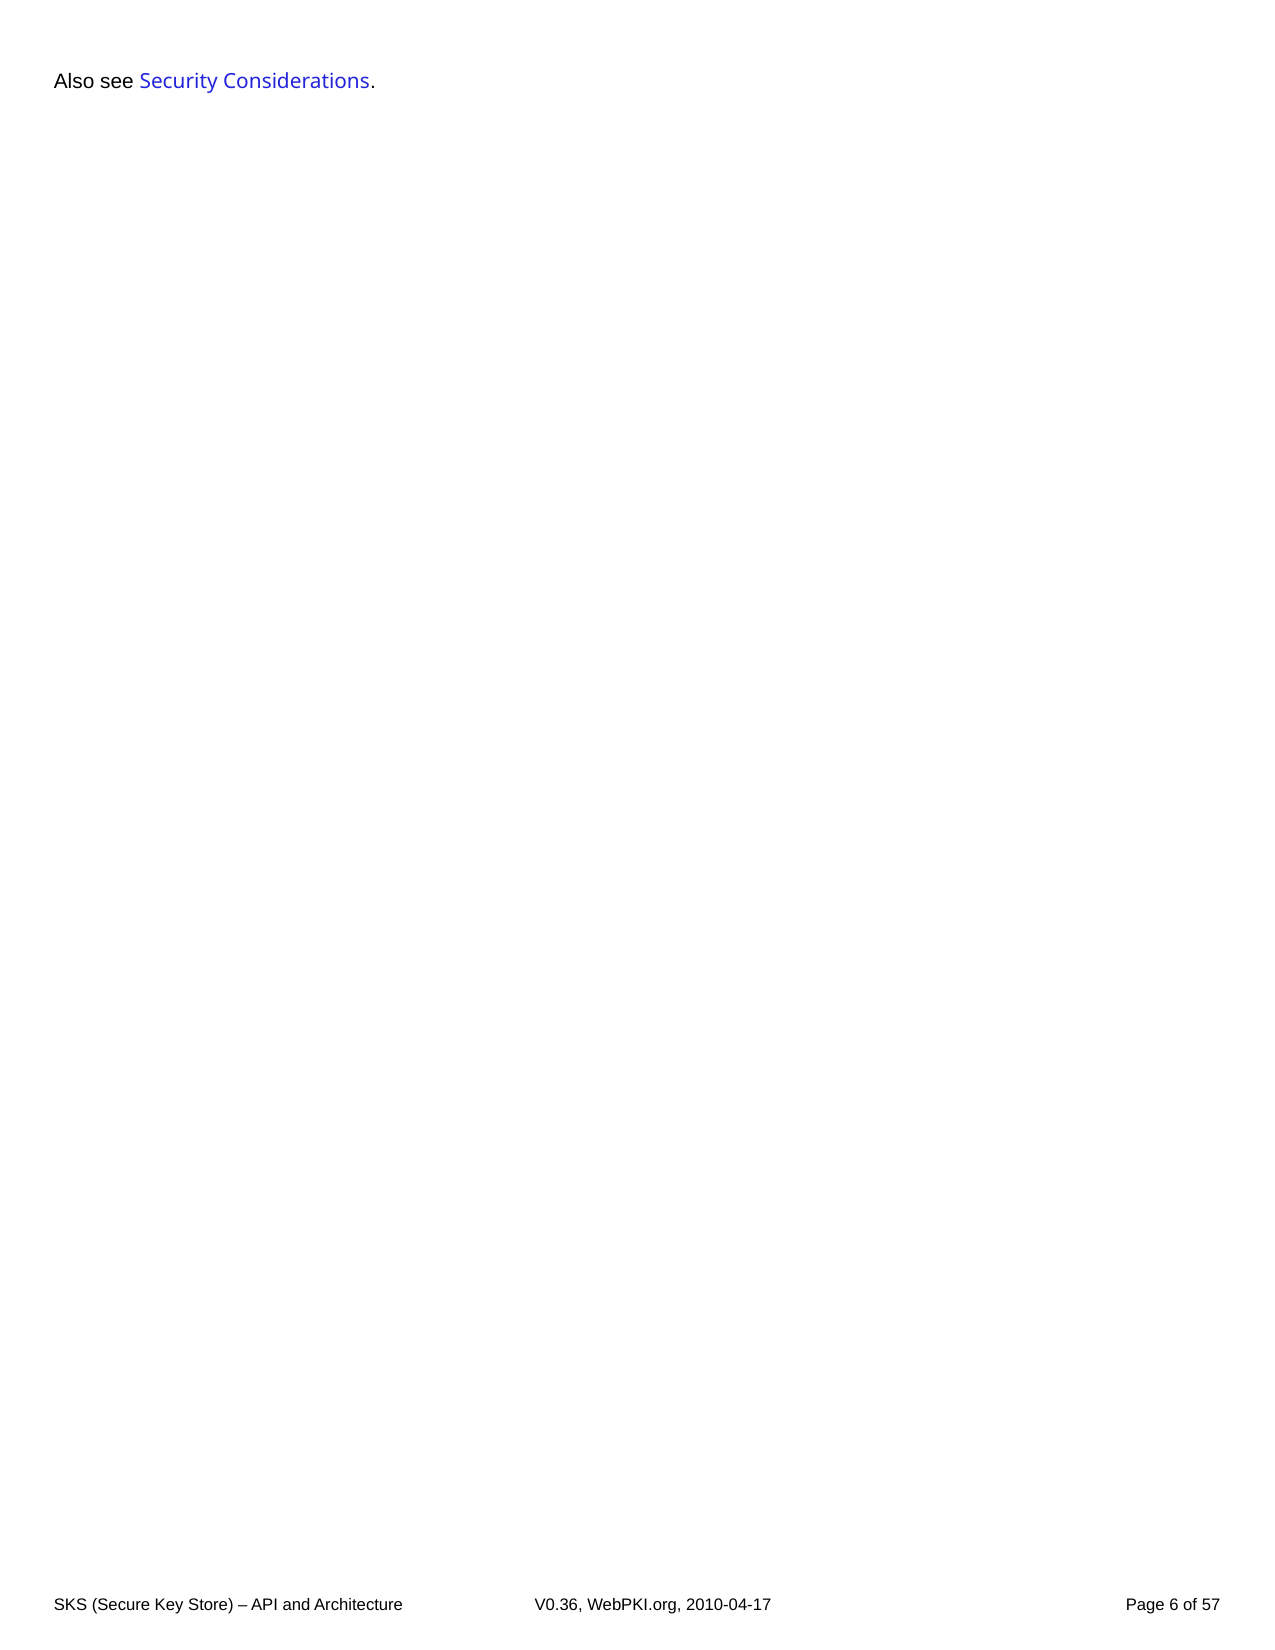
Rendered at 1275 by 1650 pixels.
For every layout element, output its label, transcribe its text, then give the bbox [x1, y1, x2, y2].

text Also see Security Considerations. [54, 66, 1221, 94]
